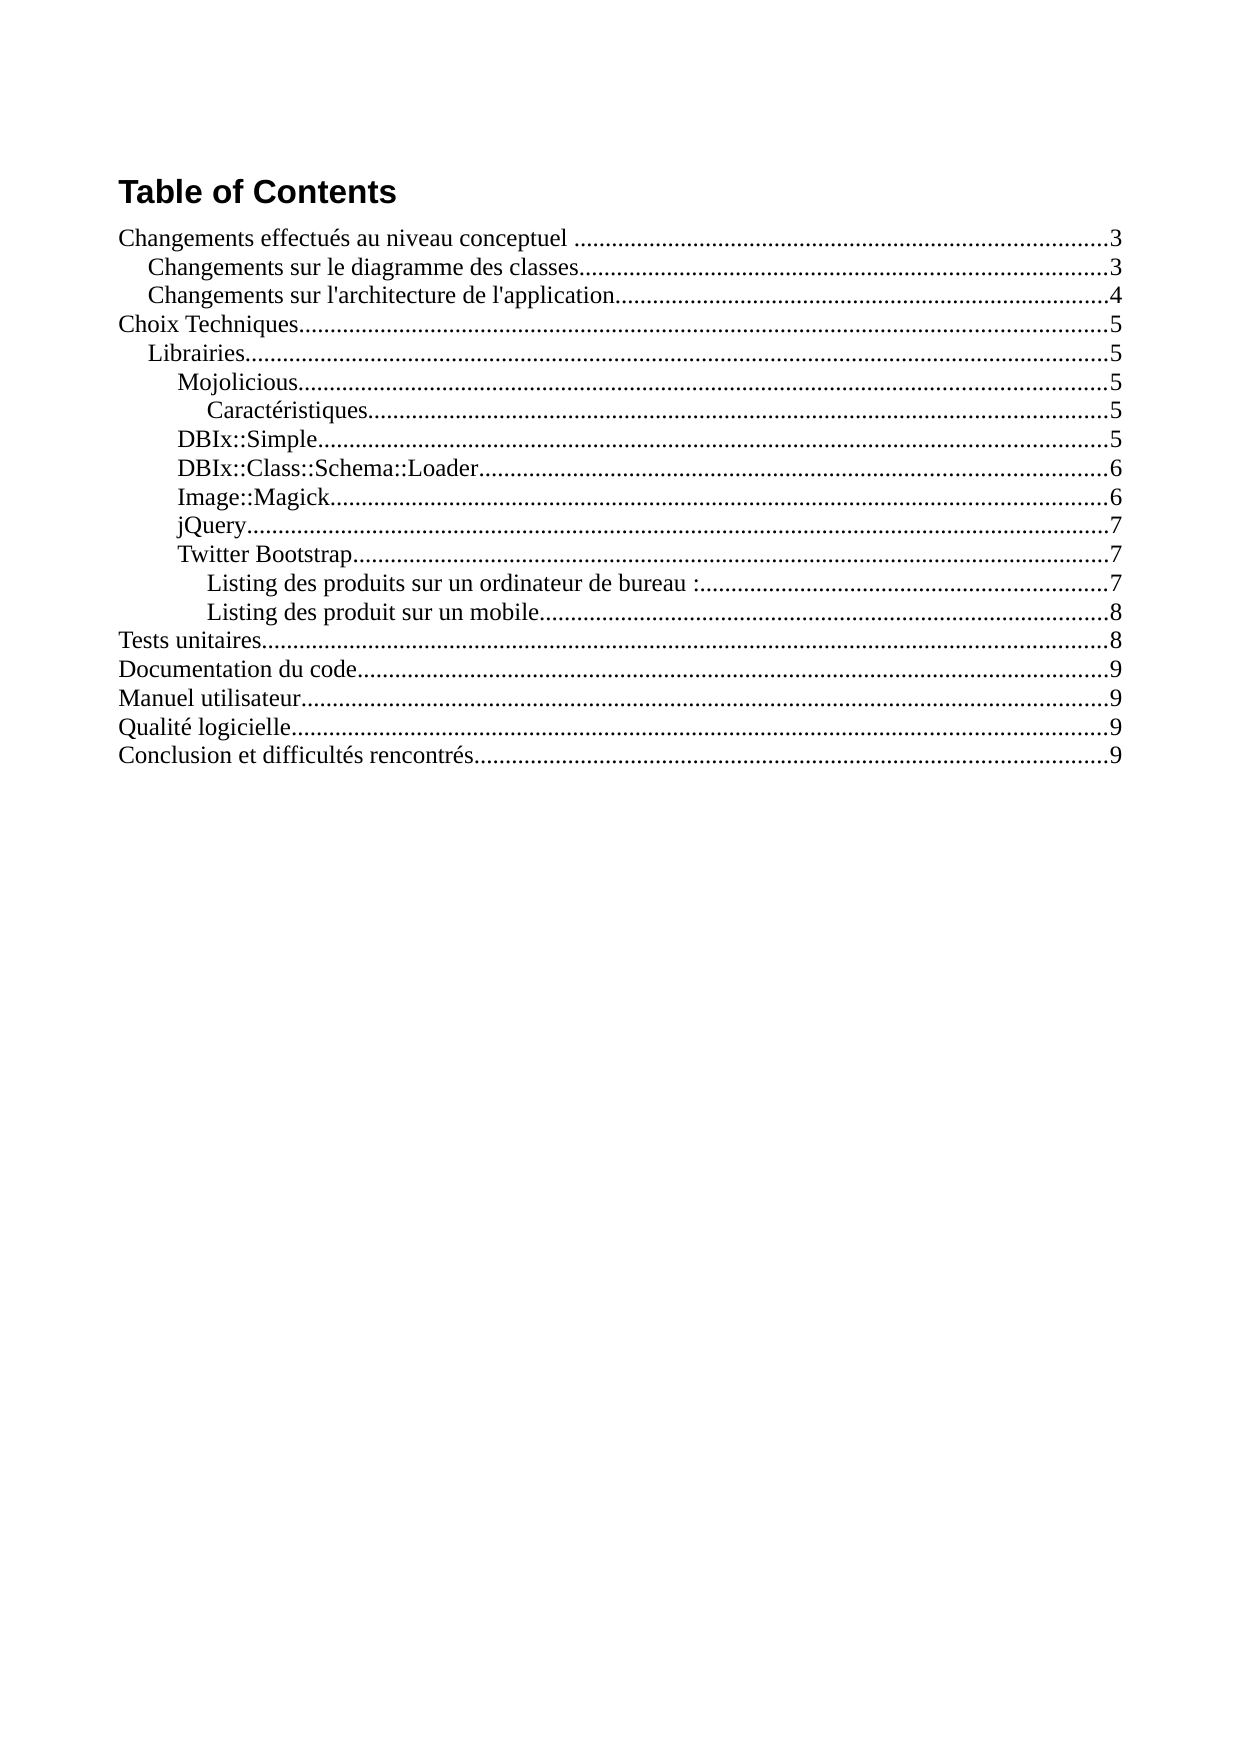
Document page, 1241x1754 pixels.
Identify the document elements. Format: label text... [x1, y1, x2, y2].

text Listing des produits sur un ordinateur de bureau : 7 [207, 568, 1122, 597]
text Caractéristiques 5 [207, 395, 1122, 424]
text DBIx::Simple 5 [177, 424, 1122, 453]
text jQuery 7 [177, 510, 1122, 539]
text Documentation du code 9 [118, 654, 1122, 683]
text Librairies 5 [148, 338, 1122, 367]
text Image::Magick 6 [177, 482, 1122, 510]
text Changements sur le diagramme des classes 3 [148, 252, 1122, 280]
text Qualité logicielle 9 [118, 712, 1122, 740]
text Choix Techniques 5 [118, 309, 1122, 338]
subtitle Table of Contents [118, 172, 1122, 210]
text Manuel utilisateur 9 [118, 683, 1122, 712]
text Listing des produit sur un mobile 8 [207, 597, 1122, 625]
text Changements sur l'architecture de l'application 4 [148, 280, 1122, 309]
text Changements effectués au niveau conceptuel 3 [118, 223, 1122, 252]
text DBIx::Class::Schema::Loader 6 [177, 453, 1122, 482]
text Mojolicious 5 [177, 367, 1122, 395]
text Tests unitaires 8 [118, 625, 1122, 654]
text Conclusion et difficultés rencontrés 9 [118, 740, 1122, 769]
text Twitter Bootstrap 7 [177, 539, 1122, 568]
